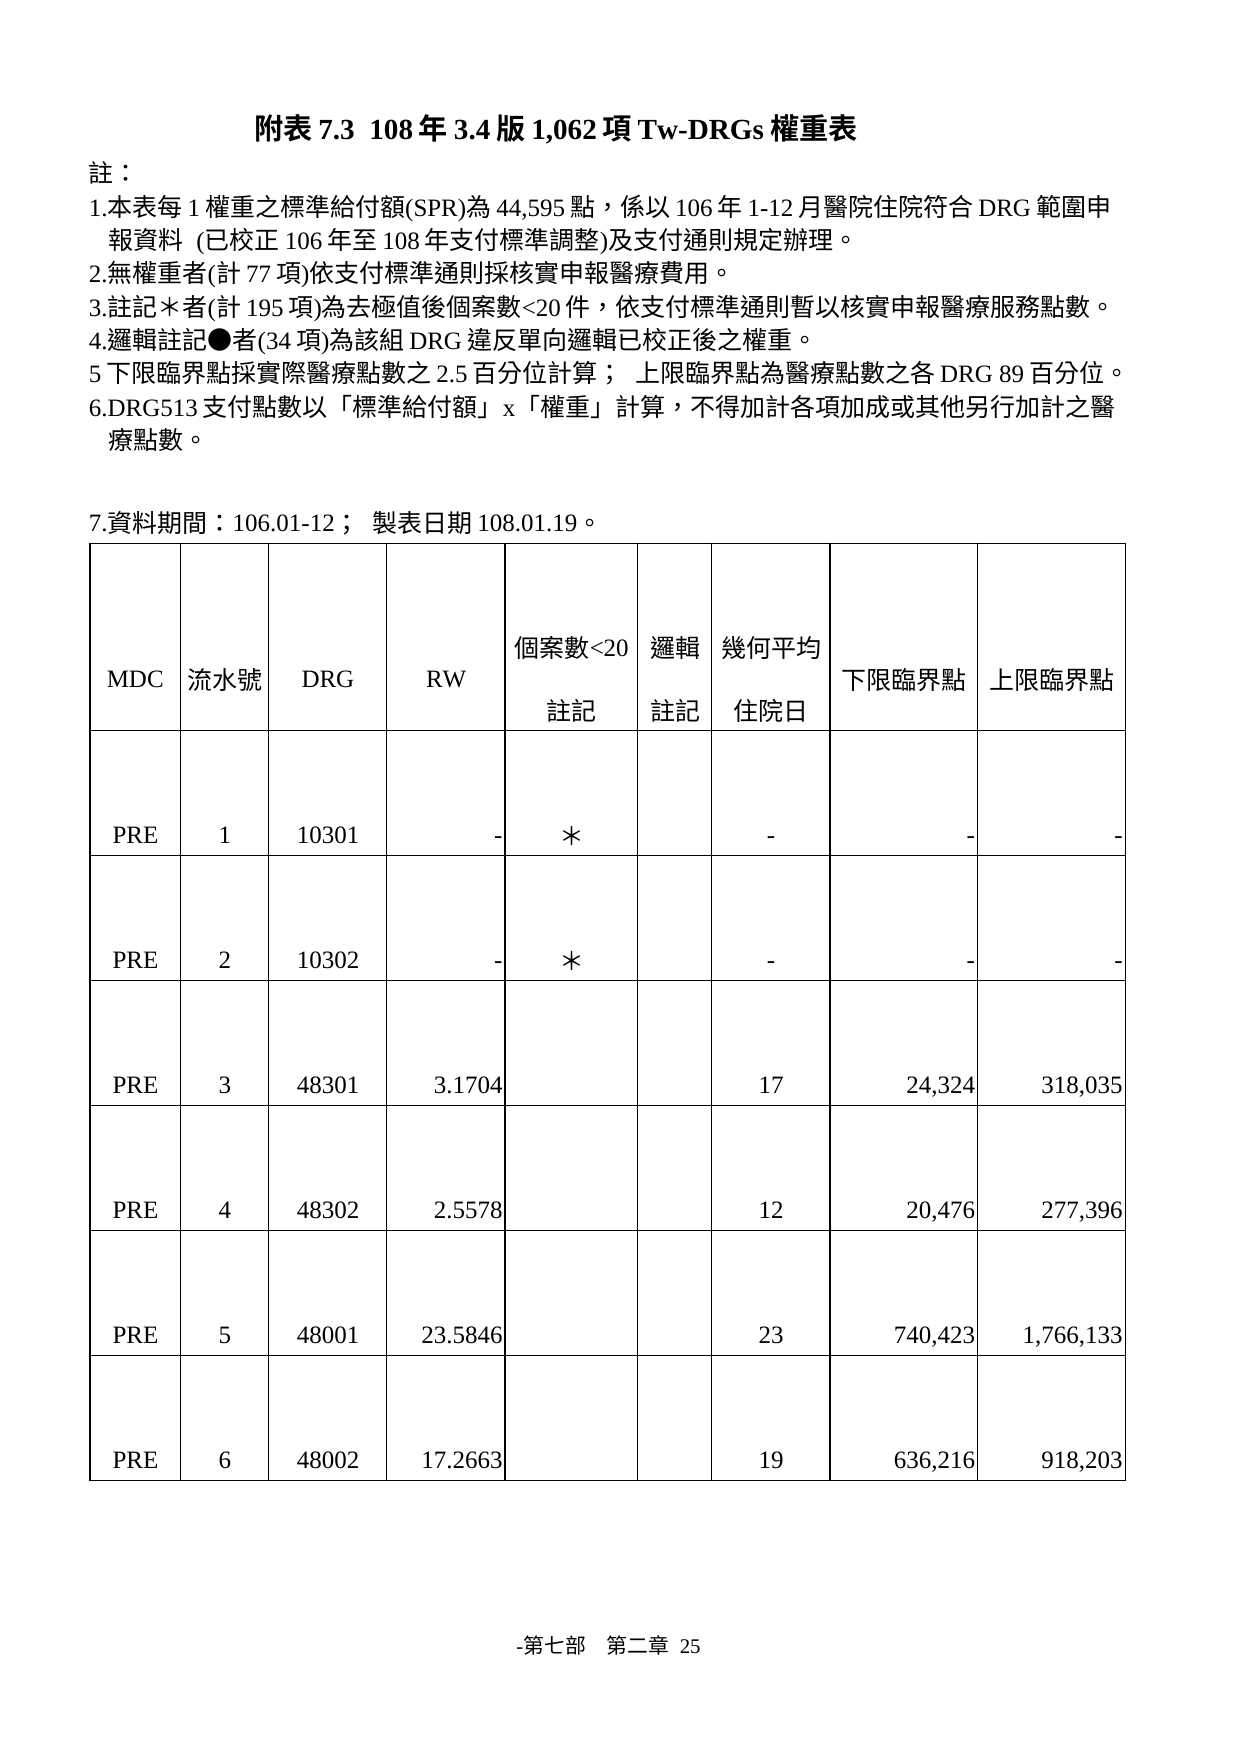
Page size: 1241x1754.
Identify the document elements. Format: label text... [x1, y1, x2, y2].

text 5下限臨界點採實際醫療點數之2.5百分位計算； 上限臨界點為醫療點數之各DRG 89百分位。 [89, 356, 1116, 389]
table_header DRG [269, 544, 386, 730]
table_cell [638, 1231, 711, 1355]
table_cell 740,423 [831, 1231, 977, 1355]
table_cell 918,203 [978, 1356, 1125, 1480]
table_cell [638, 856, 711, 980]
table_cell 23.5846 [387, 1231, 504, 1355]
text 7.資料期間：106.01-12； 製表日期108.01.19。 [89, 480, 1128, 543]
table_cell [506, 1356, 637, 1480]
table_cell [506, 1106, 637, 1230]
table_cell 24,324 [831, 981, 977, 1105]
table_cell 4 [181, 1106, 268, 1230]
text 4.邏輯註記●者(34項)為該組DRG違反單向邏輯已校正後之權重。 [89, 323, 1116, 356]
table_cell PRE [91, 856, 180, 980]
table_cell PRE [91, 1231, 180, 1355]
table_cell 48002 [269, 1356, 386, 1480]
table_cell [506, 1231, 637, 1355]
table_cell 20,476 [831, 1106, 977, 1230]
table_cell 23 [712, 1231, 829, 1355]
table_cell 318,035 [978, 981, 1125, 1105]
table_cell 48301 [269, 981, 386, 1105]
table_cell 5 [181, 1231, 268, 1355]
table_cell ＊ [506, 731, 637, 855]
table_header RW [387, 544, 504, 730]
table_cell PRE [91, 1106, 180, 1230]
table_header 下限臨界點 [831, 544, 977, 730]
table_cell 17.2663 [387, 1356, 504, 1480]
table_cell 10302 [269, 856, 386, 980]
table_cell - [978, 731, 1125, 855]
table_header 流水號 [181, 544, 268, 730]
table_cell [638, 1106, 711, 1230]
table_cell - [831, 856, 977, 980]
table_cell [506, 981, 637, 1105]
table_cell - [387, 731, 504, 855]
table_cell 3 [181, 981, 268, 1105]
table_cell 277,396 [978, 1106, 1125, 1230]
table_cell 48001 [269, 1231, 386, 1355]
table_header MDC [91, 544, 180, 730]
table_cell - [387, 856, 504, 980]
text 註： [89, 156, 1116, 189]
table_cell 6 [181, 1356, 268, 1480]
table_cell 3.1704 [387, 981, 504, 1105]
table_cell 1,766,133 [978, 1231, 1125, 1355]
table_cell [638, 1356, 711, 1480]
table_cell - [978, 856, 1125, 980]
table_cell [638, 981, 711, 1105]
table_cell PRE [91, 1356, 180, 1480]
table_cell PRE [91, 731, 180, 855]
table_header 幾何平均住院日 [712, 544, 829, 730]
table_cell 17 [712, 981, 829, 1105]
table_cell 2 [181, 856, 268, 980]
table_cell 12 [712, 1106, 829, 1230]
text 3.註記＊者(計195項)為去極值後個案數<20件，依支付標準通則暫以核實申報醫療服務點數。 [89, 289, 1116, 323]
table_cell [638, 731, 711, 855]
table_header 邏輯註記 [638, 544, 711, 730]
text 2.無權重者(計77項)依支付標準通則採核實申報醫療費用。 [89, 256, 1116, 289]
table_cell 1 [181, 731, 268, 855]
table_cell ＊ [506, 856, 637, 980]
table_cell - [712, 731, 829, 855]
table_cell - [712, 856, 829, 980]
table_cell 19 [712, 1356, 829, 1480]
text 附表7.3 108年3.4版1,062項Tw-DRGs權重表 [89, 105, 1128, 148]
table_cell PRE [91, 981, 180, 1105]
text 6.DRG513支付點數以「標準給付額」x「權重」計算，不得加計各項加成或其他另行加計之醫療點數。 [89, 389, 1116, 456]
table_cell 636,216 [831, 1356, 977, 1480]
table_cell 10301 [269, 731, 386, 855]
table_header 個案數<20註記 [506, 544, 637, 730]
table_header 上限臨界點 [978, 544, 1125, 730]
text 1.本表每1權重之標準給付額(SPR)為44,595點，係以106年1-12月醫院住院符合DRG範圍申報資料 (已校正106年至108年支付標準調整)及支付通則規定辦理。 [89, 189, 1116, 256]
table_cell - [831, 731, 977, 855]
table_cell 2.5578 [387, 1106, 504, 1230]
table_cell 48302 [269, 1106, 386, 1230]
